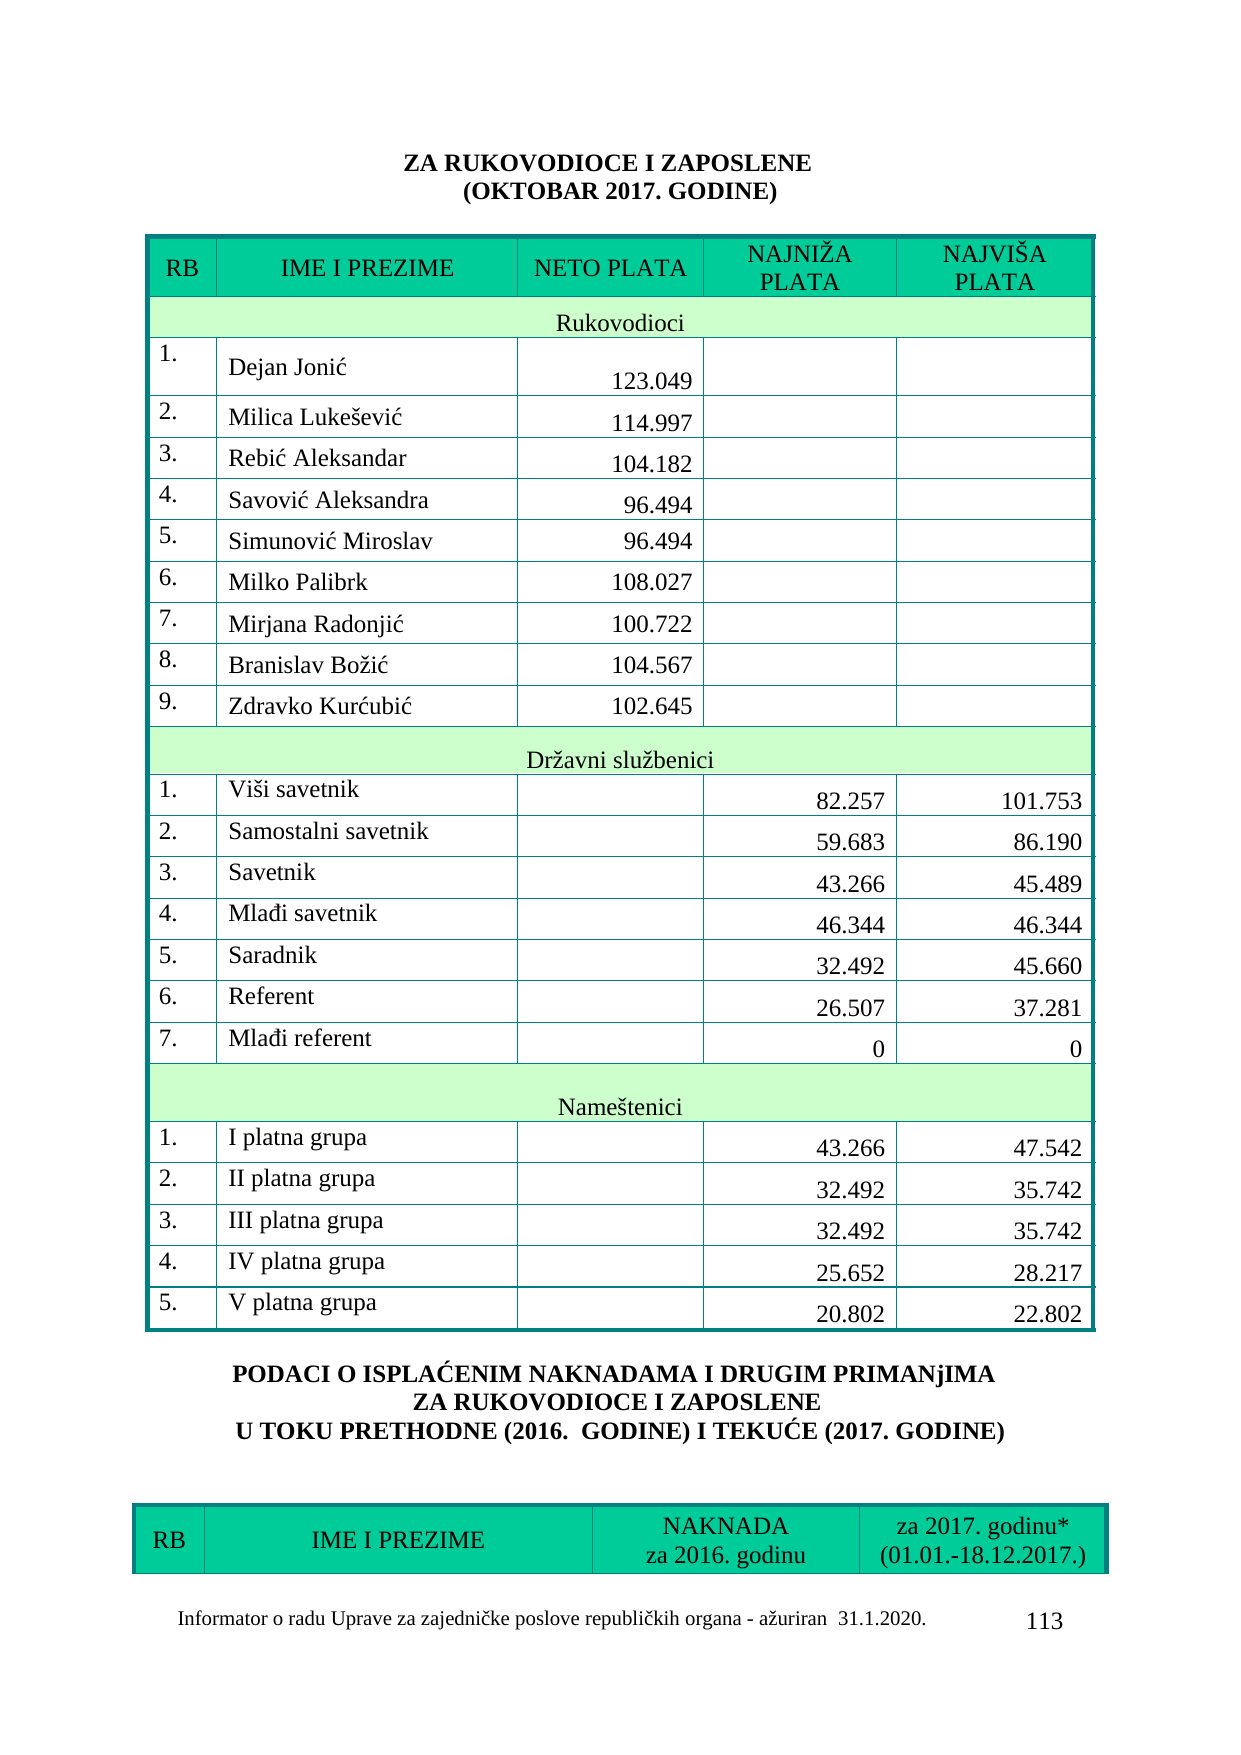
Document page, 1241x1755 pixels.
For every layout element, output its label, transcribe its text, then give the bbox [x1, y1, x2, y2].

table_cell Rukovodioci [150, 297, 1091, 337]
table_cell IV platna grupa [217, 1246, 517, 1286]
table_cell 102.645 [518, 686, 703, 726]
table_cell 2. [150, 396, 216, 437]
table_cell Dejan Jonić [217, 338, 517, 395]
table_cell 45.489 [897, 857, 1091, 897]
table_cell 3. [150, 438, 216, 478]
table_cell 22.802 [897, 1288, 1091, 1328]
table_cell Savović Aleksandra [217, 479, 517, 519]
table_cell [897, 603, 1091, 643]
table_cell 123.049 [518, 338, 703, 395]
table_cell 32.492 [704, 1205, 896, 1245]
table_cell Branislav Božić [217, 644, 517, 685]
table_cell [518, 857, 703, 897]
table_cell 3. [150, 857, 216, 897]
table_cell [704, 338, 896, 395]
table_cell 96.494 [518, 479, 703, 519]
table_header RB [150, 239, 216, 296]
table_cell 4. [150, 1246, 216, 1286]
table_cell 104.182 [518, 438, 703, 478]
table_cell 86.190 [897, 816, 1091, 856]
table_cell 46.344 [704, 899, 896, 939]
table_header NAKNADA za 2016. godinu [593, 1507, 859, 1573]
table_cell 1. [150, 775, 216, 815]
table_cell [897, 479, 1091, 519]
table_cell [704, 686, 896, 726]
table_cell [518, 1122, 703, 1162]
table_cell Rebić Aleksandar [217, 438, 517, 478]
table_cell 26.507 [704, 981, 896, 1022]
table_cell [518, 1205, 703, 1245]
table_cell 1. [150, 338, 216, 395]
table_cell [704, 438, 896, 478]
table_cell 43.266 [704, 857, 896, 897]
table_cell 47.542 [897, 1122, 1091, 1162]
table_cell [897, 438, 1091, 478]
table_cell 82.257 [704, 775, 896, 815]
table_cell 32.492 [704, 1163, 896, 1204]
table_cell [897, 562, 1091, 602]
table_cell [518, 1246, 703, 1286]
table_cell [897, 686, 1091, 726]
table_cell 45.660 [897, 940, 1091, 980]
table_cell 6. [150, 981, 216, 1022]
table_cell 96.494 [518, 520, 703, 561]
table_header NETO PLATA [518, 239, 703, 296]
table_cell 5. [150, 520, 216, 561]
table_cell [518, 1023, 703, 1063]
table_cell 2. [150, 816, 216, 856]
table_cell [897, 644, 1091, 685]
table_cell Saradnik [217, 940, 517, 980]
table_cell 2. [150, 1163, 216, 1204]
table_cell Samostalni savetnik [217, 816, 517, 856]
text (OKTOBAR 2017. GODINE) [177, 176, 1063, 205]
table_cell [518, 816, 703, 856]
table_cell [518, 899, 703, 939]
table_cell 4. [150, 899, 216, 939]
table_cell [704, 603, 896, 643]
table_header NAJVIŠA PLATA [897, 239, 1091, 296]
table_cell 20.802 [704, 1288, 896, 1328]
table_header RB [136, 1507, 204, 1573]
table_cell [704, 479, 896, 519]
table_cell Mlađi savetnik [217, 899, 517, 939]
table_cell 5. [150, 940, 216, 980]
table_cell 3. [150, 1205, 216, 1245]
table_cell I platna grupa [217, 1122, 517, 1162]
table_cell 46.344 [897, 899, 1091, 939]
table_header za 2017. godinu* (01.01.-18.12.2017.) [860, 1507, 1104, 1573]
table_cell 35.742 [897, 1205, 1091, 1245]
table_cell 104.567 [518, 644, 703, 685]
text U TOKU PRETHODNE (2016. GODINE) I TEKUĆE (2017. GODINE) [177, 1416, 1063, 1445]
table_cell 59.683 [704, 816, 896, 856]
table_cell 43.266 [704, 1122, 896, 1162]
table_cell 8. [150, 644, 216, 685]
table_cell 108.027 [518, 562, 703, 602]
table_cell [704, 644, 896, 685]
table_cell Milko Palibrk [217, 562, 517, 602]
table_cell 32.492 [704, 940, 896, 980]
table_cell [897, 396, 1091, 437]
table_cell [518, 981, 703, 1022]
table_cell 0 [897, 1023, 1091, 1063]
table_cell V platna grupa [217, 1288, 517, 1328]
table_cell [704, 562, 896, 602]
table_cell 7. [150, 1023, 216, 1063]
table_header IME I PREZIME [217, 239, 517, 296]
table_cell Viši savetnik [217, 775, 517, 815]
table_cell 6. [150, 562, 216, 602]
table_cell Državni službenici [150, 727, 1091, 773]
table_cell 25.652 [704, 1246, 896, 1286]
table_cell 114.997 [518, 396, 703, 437]
table_cell II platna grupa [217, 1163, 517, 1204]
text PODACI O ISPLAĆENIM NAKNADAMA I DRUGIM PRIMANјIMA [177, 1359, 1063, 1387]
table_cell Zdravko Kurćubić [217, 686, 517, 726]
table_cell 9. [150, 686, 216, 726]
table_cell 7. [150, 603, 216, 643]
table_cell Referent [217, 981, 517, 1022]
table_cell 1. [150, 1122, 216, 1162]
table_cell [897, 338, 1091, 395]
table_cell [704, 396, 896, 437]
table_cell [518, 940, 703, 980]
table_cell 4. [150, 479, 216, 519]
table_cell Savetnik [217, 857, 517, 897]
table_cell 37.281 [897, 981, 1091, 1022]
table_cell III platna grupa [217, 1205, 517, 1245]
table_cell [518, 1163, 703, 1204]
table_cell 101.753 [897, 775, 1091, 815]
table_cell [518, 775, 703, 815]
table_cell [518, 1288, 703, 1328]
table_cell 5. [150, 1288, 216, 1328]
table_cell [897, 520, 1091, 561]
table_cell Mirjana Radonjić [217, 603, 517, 643]
table_cell Milica Lukešević [217, 396, 517, 437]
table_cell 0 [704, 1023, 896, 1063]
table_header IME I PREZIME [205, 1507, 592, 1573]
table_cell Mlađi referent [217, 1023, 517, 1063]
table_cell Nameštenici [150, 1064, 1091, 1121]
text ZA RUKOVODIOCE I ZAPOSLENE [177, 1387, 1063, 1416]
text ZA RUKOVODIOCE I ZAPOSLENE [177, 148, 1063, 176]
table_header NAJNIŽA PLATA [704, 239, 896, 296]
table_cell 28.217 [897, 1246, 1091, 1286]
table_cell 100.722 [518, 603, 703, 643]
table_cell [704, 520, 896, 561]
table_cell Simunović Miroslav [217, 520, 517, 561]
table_cell 35.742 [897, 1163, 1091, 1204]
